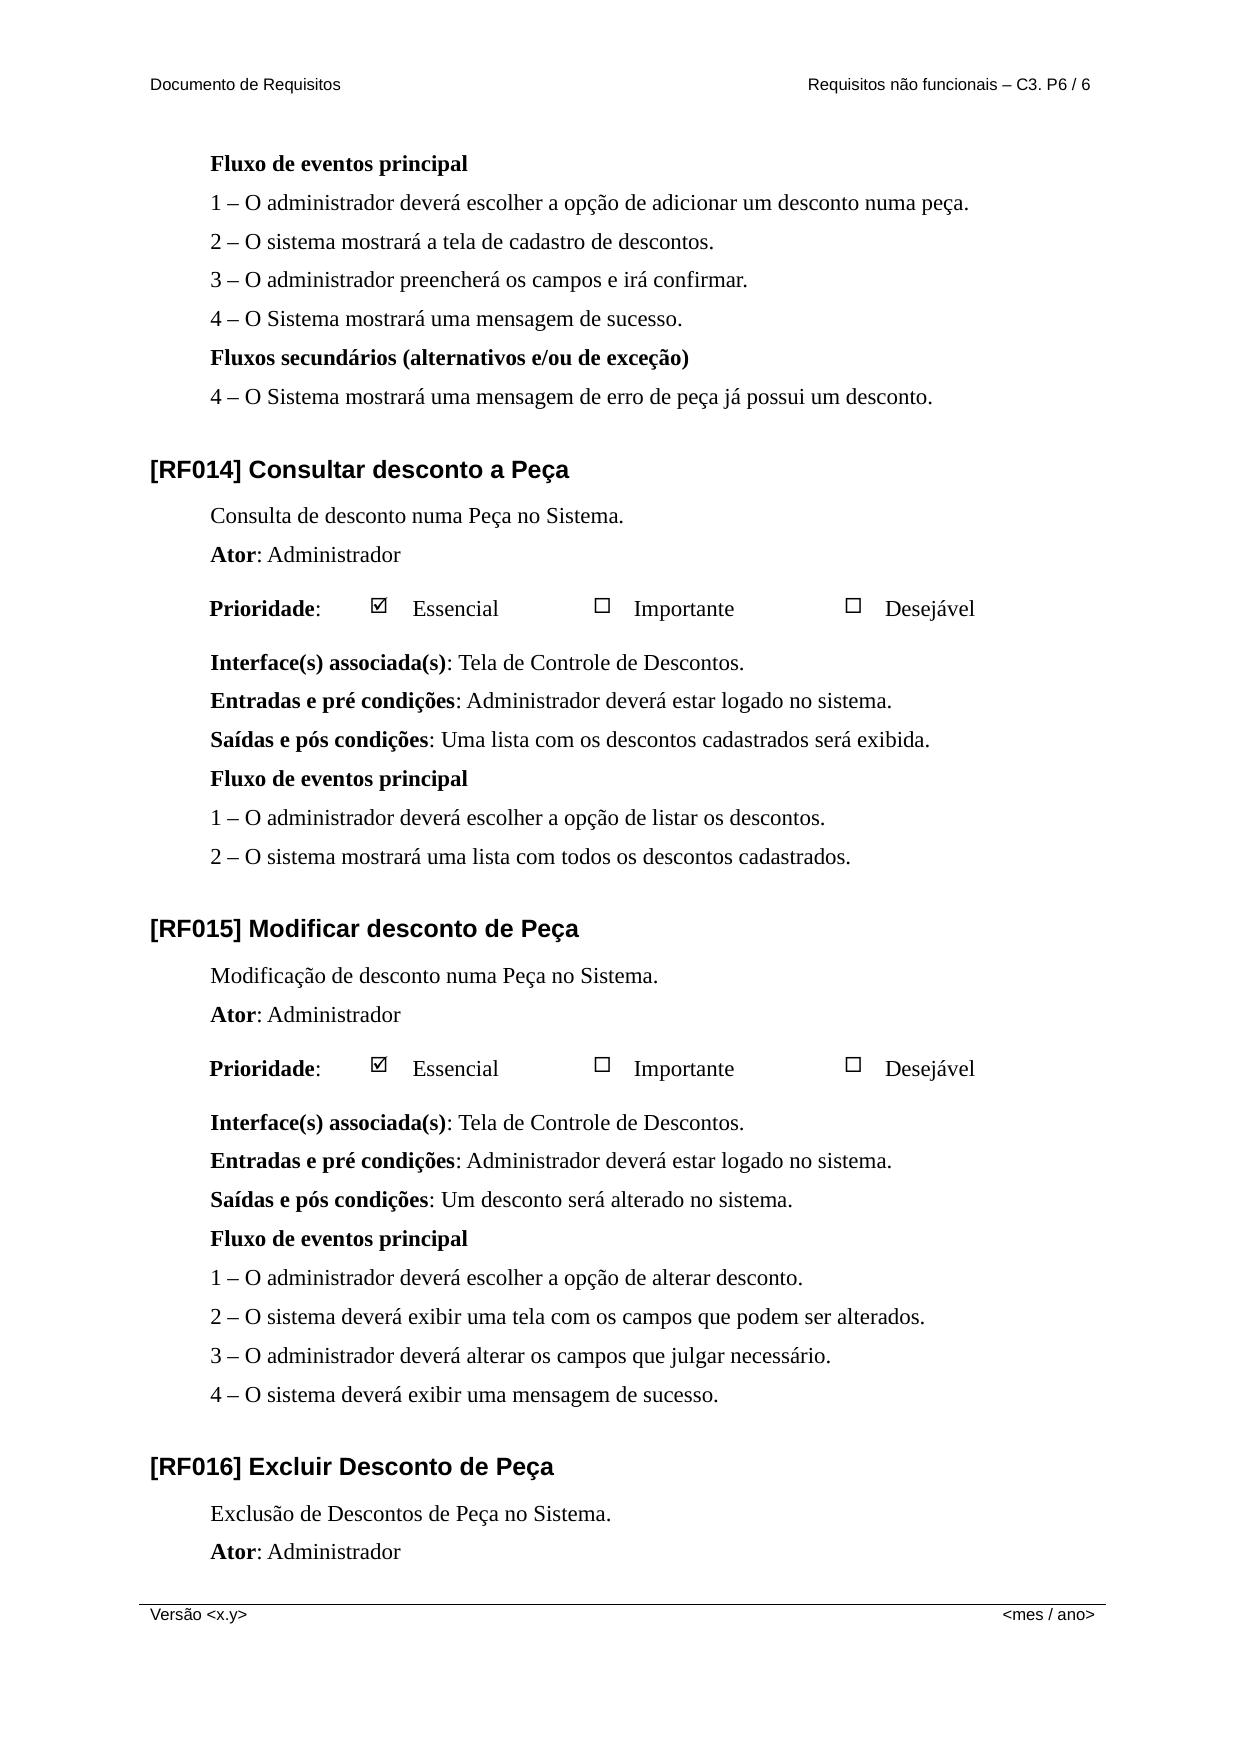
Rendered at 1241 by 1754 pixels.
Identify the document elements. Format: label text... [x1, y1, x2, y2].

text Exclusão de Descontos de Peça no Sistema. [210, 1499, 1090, 1526]
text [RF016] Excluir Desconto de Peça [150, 1452, 1090, 1481]
text 1 – O administrador deverá escolher a opção de adicionar um desconto numa peça. [210, 189, 1090, 215]
text 2 – O sistema mostrará a tela de cadastro de descontos. [210, 228, 1090, 254]
table_header Prioridade: [194, 1034, 357, 1102]
text 4 – O sistema deverá exibir uma mensagem de sucesso. [210, 1381, 1090, 1407]
table_header Desejável [874, 1034, 1017, 1102]
text 4 – O Sistema mostrará uma mensagem de sucesso. [210, 305, 1090, 332]
table_header  [357, 574, 401, 642]
table_header  [578, 574, 622, 642]
text 1 – O administrador deverá escolher a opção de listar os descontos. [210, 804, 1090, 831]
table_header  [578, 1034, 622, 1102]
text 4 – O Sistema mostrará uma mensagem de erro de peça já possui um desconto. [210, 383, 1090, 409]
text Interface(s) associada(s): Tela de Controle de Descontos. [210, 1109, 1090, 1135]
table_header Prioridade: [194, 574, 357, 642]
text Saídas e pós condições: Uma lista com os descontos cadastrados será exibida. [210, 726, 1090, 753]
text Fluxo de eventos principal [210, 765, 1090, 792]
table_header Essencial [401, 574, 578, 642]
table_header Desejável [874, 574, 1017, 642]
table_header Essencial [401, 1034, 578, 1102]
text Ator: Administrador [210, 1538, 1090, 1565]
text 3 – O administrador preencherá os campos e irá confirmar. [210, 267, 1090, 293]
text 3 – O administrador deverá alterar os campos que julgar necessário. [210, 1342, 1090, 1368]
text Entradas e pré condições: Administrador deverá estar logado no sistema. [210, 688, 1090, 714]
table_header Importante [623, 574, 829, 642]
text 2 – O sistema mostrará uma lista com todos os descontos cadastrados. [210, 843, 1090, 869]
text Consulta de desconto numa Peça no Sistema. [210, 502, 1090, 528]
table_header Importante [623, 1034, 829, 1102]
text 1 – O administrador deverá escolher a opção de alterar desconto. [210, 1264, 1090, 1290]
table_header  [829, 574, 873, 642]
text Entradas e pré condições: Administrador deverá estar logado no sistema. [210, 1147, 1090, 1174]
text Ator: Administrador [210, 1001, 1090, 1027]
text 2 – O sistema deverá exibir uma tela com os campos que podem ser alterados. [210, 1303, 1090, 1329]
text Fluxo de eventos principal [210, 150, 1090, 176]
text [RF015] Modificar desconto de Peça [150, 914, 1090, 943]
text Fluxo de eventos principal [210, 1225, 1090, 1252]
table_header  [829, 1034, 873, 1102]
text [RF014] Consultar desconto a Peça [150, 454, 1090, 483]
text Fluxos secundários (alternativos e/ou de exceção) [210, 344, 1090, 371]
text Interface(s) associada(s): Tela de Controle de Descontos. [210, 649, 1090, 675]
text Ator: Administrador [210, 541, 1090, 567]
text Saídas e pós condições: Um desconto será alterado no sistema. [210, 1186, 1090, 1213]
table_header  [357, 1034, 401, 1102]
text Modificação de desconto numa Peça no Sistema. [210, 962, 1090, 988]
